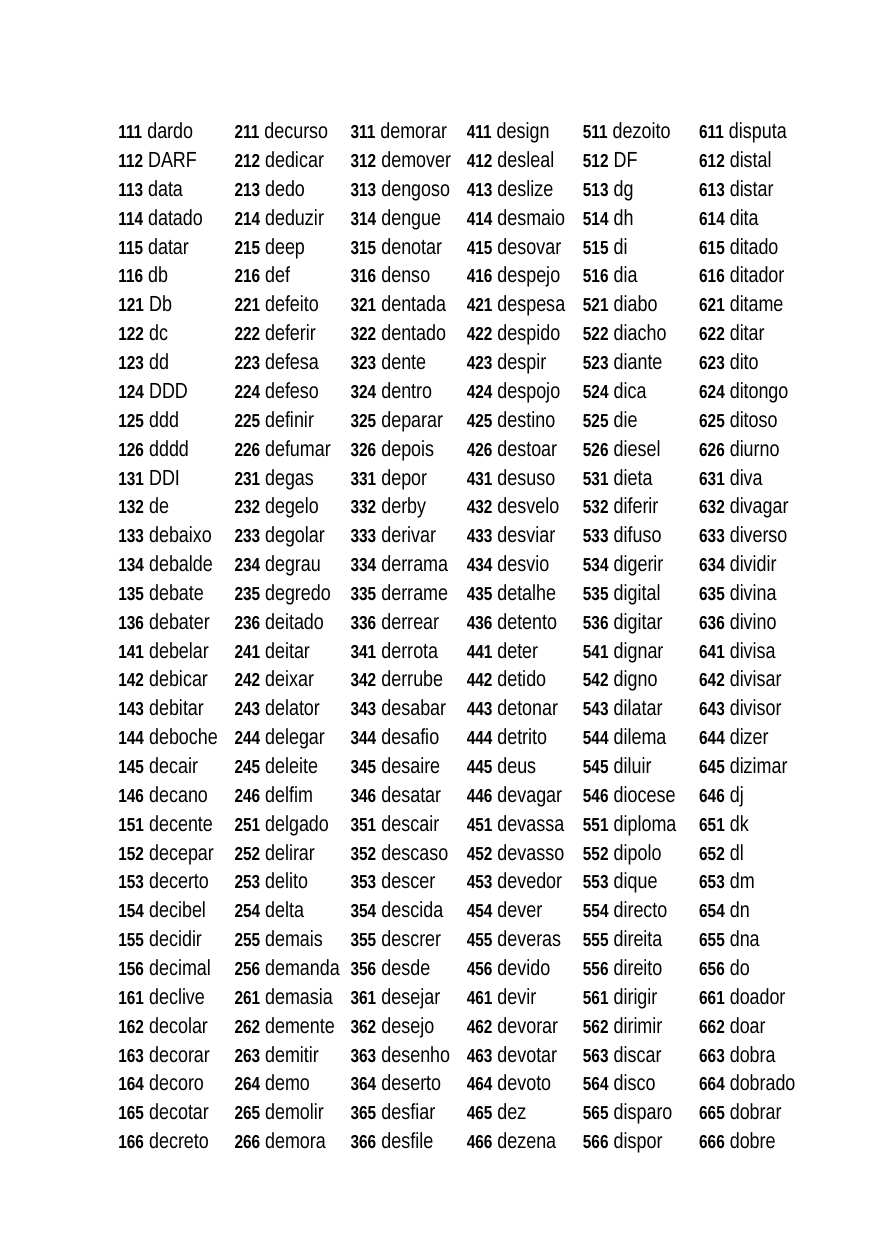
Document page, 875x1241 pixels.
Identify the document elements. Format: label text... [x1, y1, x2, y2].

text 422 despido [467, 320, 583, 345]
text 353 descer [350, 868, 467, 893]
text 156 decimal [118, 955, 234, 980]
text 454 dever [467, 897, 583, 922]
text 413 deslize [467, 176, 583, 201]
text 111 dardo [118, 118, 234, 143]
text 265 demolir [234, 1099, 350, 1124]
text 315 denotar [350, 233, 467, 259]
text 241 deitar [234, 637, 350, 663]
text 524 dica [583, 378, 699, 403]
text 231 degas [234, 464, 350, 489]
text 625 ditoso [699, 407, 815, 432]
text 541 dignar [583, 637, 699, 663]
text 631 diva [699, 464, 815, 489]
text 321 dentada [350, 291, 467, 316]
text 252 delirar [234, 839, 350, 864]
text 125 ddd [118, 407, 234, 432]
text 615 ditado [699, 233, 815, 259]
text 331 depor [350, 464, 467, 489]
text 536 digitar [583, 609, 699, 634]
text 221 defeito [234, 291, 350, 316]
text 654 dn [699, 897, 815, 922]
text 342 derrube [350, 666, 467, 691]
text 411 design [467, 118, 583, 143]
text 641 divisa [699, 637, 815, 663]
text 444 detrito [467, 724, 583, 749]
text 553 dique [583, 868, 699, 893]
text 224 defeso [234, 378, 350, 403]
text 653 dm [699, 868, 815, 893]
text 325 deparar [350, 407, 467, 432]
text 564 disco [583, 1070, 699, 1095]
text 253 delito [234, 868, 350, 893]
text 116 db [118, 262, 234, 287]
text 561 dirigir [583, 984, 699, 1009]
text 635 divina [699, 580, 815, 605]
text 523 diante [583, 349, 699, 374]
text 114 datado [118, 205, 234, 230]
text 145 decair [118, 753, 234, 778]
text 165 decotar [118, 1099, 234, 1124]
text 566 dispor [583, 1128, 699, 1153]
text 322 dentado [350, 320, 467, 345]
text 164 decoro [118, 1070, 234, 1095]
text 542 digno [583, 666, 699, 691]
text 343 desabar [350, 695, 467, 720]
text 163 decorar [118, 1041, 234, 1067]
text 556 direito [583, 955, 699, 980]
text 611 disputa [699, 118, 815, 143]
text 133 debaixo [118, 522, 234, 547]
text 135 debate [118, 580, 234, 605]
text 264 demo [234, 1070, 350, 1095]
text 511 dezoito [583, 118, 699, 143]
text 622 ditar [699, 320, 815, 345]
text 415 desovar [467, 233, 583, 259]
text 131 DDI [118, 464, 234, 489]
text 153 decerto [118, 868, 234, 893]
text 651 dk [699, 811, 815, 836]
text 663 dobra [699, 1041, 815, 1067]
text 365 desfiar [350, 1099, 467, 1124]
text 645 dizimar [699, 753, 815, 778]
text 521 diabo [583, 291, 699, 316]
text 451 devassa [467, 811, 583, 836]
text 361 desejar [350, 984, 467, 1009]
text 465 dez [467, 1099, 583, 1124]
text 464 devoto [467, 1070, 583, 1095]
text 531 dieta [583, 464, 699, 489]
text 623 dito [699, 349, 815, 374]
text 364 deserto [350, 1070, 467, 1095]
text 462 devorar [467, 1013, 583, 1038]
text 225 definir [234, 407, 350, 432]
text 146 decano [118, 782, 234, 807]
text 412 desleal [467, 147, 583, 172]
text 443 detonar [467, 695, 583, 720]
text 113 data [118, 176, 234, 201]
text 563 discar [583, 1041, 699, 1067]
text 226 defumar [234, 436, 350, 461]
text 532 diferir [583, 493, 699, 518]
text 366 desfile [350, 1128, 467, 1153]
text 544 dilema [583, 724, 699, 749]
text 346 desatar [350, 782, 467, 807]
text 341 derrota [350, 637, 467, 663]
text 442 detido [467, 666, 583, 691]
text 445 deus [467, 753, 583, 778]
text 234 degrau [234, 551, 350, 576]
text 166 decreto [118, 1128, 234, 1153]
text 324 dentro [350, 378, 467, 403]
text 432 desvelo [467, 493, 583, 518]
text 154 decibel [118, 897, 234, 922]
text 216 def [234, 262, 350, 287]
text 152 decepar [118, 839, 234, 864]
text 244 delegar [234, 724, 350, 749]
text 632 divagar [699, 493, 815, 518]
text 124 DDD [118, 378, 234, 403]
text 613 distar [699, 176, 815, 201]
text 215 deep [234, 233, 350, 259]
text 552 dipolo [583, 839, 699, 864]
text 335 derrame [350, 580, 467, 605]
text 132 de [118, 493, 234, 518]
text 456 devido [467, 955, 583, 980]
text 434 desvio [467, 551, 583, 576]
text 233 degolar [234, 522, 350, 547]
text 214 deduzir [234, 205, 350, 230]
text 612 distal [699, 147, 815, 172]
text 112 DARF [118, 147, 234, 172]
text 326 depois [350, 436, 467, 461]
text 246 delfim [234, 782, 350, 807]
text 664 dobrado [699, 1070, 815, 1095]
text 533 difuso [583, 522, 699, 547]
text 155 decidir [118, 926, 234, 951]
text 355 descrer [350, 926, 467, 951]
text 236 deitado [234, 609, 350, 634]
text 461 devir [467, 984, 583, 1009]
text 652 dl [699, 839, 815, 864]
text 665 dobrar [699, 1099, 815, 1124]
text 122 dc [118, 320, 234, 345]
text 354 descida [350, 897, 467, 922]
text 334 derrama [350, 551, 467, 576]
text 661 doador [699, 984, 815, 1009]
text 336 derrear [350, 609, 467, 634]
text 545 diluir [583, 753, 699, 778]
text 314 dengue [350, 205, 467, 230]
text 363 desenho [350, 1041, 467, 1067]
text 345 desaire [350, 753, 467, 778]
text 121 Db [118, 291, 234, 316]
text 134 debalde [118, 551, 234, 576]
text 514 dh [583, 205, 699, 230]
text 144 deboche [118, 724, 234, 749]
text 211 decurso [234, 118, 350, 143]
text 526 diesel [583, 436, 699, 461]
text 624 ditongo [699, 378, 815, 403]
text 626 diurno [699, 436, 815, 461]
text 666 dobre [699, 1128, 815, 1153]
text 313 dengoso [350, 176, 467, 201]
text 463 devotar [467, 1041, 583, 1067]
text 266 demora [234, 1128, 350, 1153]
text 213 dedo [234, 176, 350, 201]
text 455 deveras [467, 926, 583, 951]
text 546 diocese [583, 782, 699, 807]
text 261 demasia [234, 984, 350, 1009]
text 554 directo [583, 897, 699, 922]
text 126 dddd [118, 436, 234, 461]
text 513 dg [583, 176, 699, 201]
text 262 demente [234, 1013, 350, 1038]
text 424 despojo [467, 378, 583, 403]
text 525 die [583, 407, 699, 432]
text 242 deixar [234, 666, 350, 691]
text 255 demais [234, 926, 350, 951]
text 431 desuso [467, 464, 583, 489]
text 614 dita [699, 205, 815, 230]
text 634 dividir [699, 551, 815, 576]
text 522 diacho [583, 320, 699, 345]
text 414 desmaio [467, 205, 583, 230]
text 543 dilatar [583, 695, 699, 720]
text 312 demover [350, 147, 467, 172]
text 436 detento [467, 609, 583, 634]
text 332 derby [350, 493, 467, 518]
text 433 desviar [467, 522, 583, 547]
text 235 degredo [234, 580, 350, 605]
text 562 dirimir [583, 1013, 699, 1038]
text 143 debitar [118, 695, 234, 720]
text 655 dna [699, 926, 815, 951]
text 516 dia [583, 262, 699, 287]
text 426 destoar [467, 436, 583, 461]
text 662 doar [699, 1013, 815, 1038]
text 621 ditame [699, 291, 815, 316]
text 636 divino [699, 609, 815, 634]
text 535 digital [583, 580, 699, 605]
text 466 dezena [467, 1128, 583, 1153]
text 362 desejo [350, 1013, 467, 1038]
text 643 divisor [699, 695, 815, 720]
text 416 despejo [467, 262, 583, 287]
text 123 dd [118, 349, 234, 374]
text 633 diverso [699, 522, 815, 547]
text 435 detalhe [467, 580, 583, 605]
text 223 defesa [234, 349, 350, 374]
text 446 devagar [467, 782, 583, 807]
text 452 devasso [467, 839, 583, 864]
text 646 dj [699, 782, 815, 807]
text 515 di [583, 233, 699, 259]
text 222 deferir [234, 320, 350, 345]
text 251 delgado [234, 811, 350, 836]
text 333 derivar [350, 522, 467, 547]
text 136 debater [118, 609, 234, 634]
text 256 demanda [234, 955, 350, 980]
text 142 debicar [118, 666, 234, 691]
text 351 descair [350, 811, 467, 836]
text 642 divisar [699, 666, 815, 691]
text 115 datar [118, 233, 234, 259]
text 565 disparo [583, 1099, 699, 1124]
text 243 delator [234, 695, 350, 720]
text 423 despir [467, 349, 583, 374]
text 644 dizer [699, 724, 815, 749]
text 534 digerir [583, 551, 699, 576]
text 151 decente [118, 811, 234, 836]
text 555 direita [583, 926, 699, 951]
text 453 devedor [467, 868, 583, 893]
text 254 delta [234, 897, 350, 922]
text 263 demitir [234, 1041, 350, 1067]
text 551 diploma [583, 811, 699, 836]
text 311 demorar [350, 118, 467, 143]
text 425 destino [467, 407, 583, 432]
text 356 desde [350, 955, 467, 980]
text 421 despesa [467, 291, 583, 316]
text 512 DF [583, 147, 699, 172]
text 161 declive [118, 984, 234, 1009]
text 141 debelar [118, 637, 234, 663]
text 616 ditador [699, 262, 815, 287]
text 352 descaso [350, 839, 467, 864]
text 316 denso [350, 262, 467, 287]
text 232 degelo [234, 493, 350, 518]
text 323 dente [350, 349, 467, 374]
text 162 decolar [118, 1013, 234, 1038]
text 656 do [699, 955, 815, 980]
text 212 dedicar [234, 147, 350, 172]
text 245 deleite [234, 753, 350, 778]
text 344 desafio [350, 724, 467, 749]
text 441 deter [467, 637, 583, 663]
